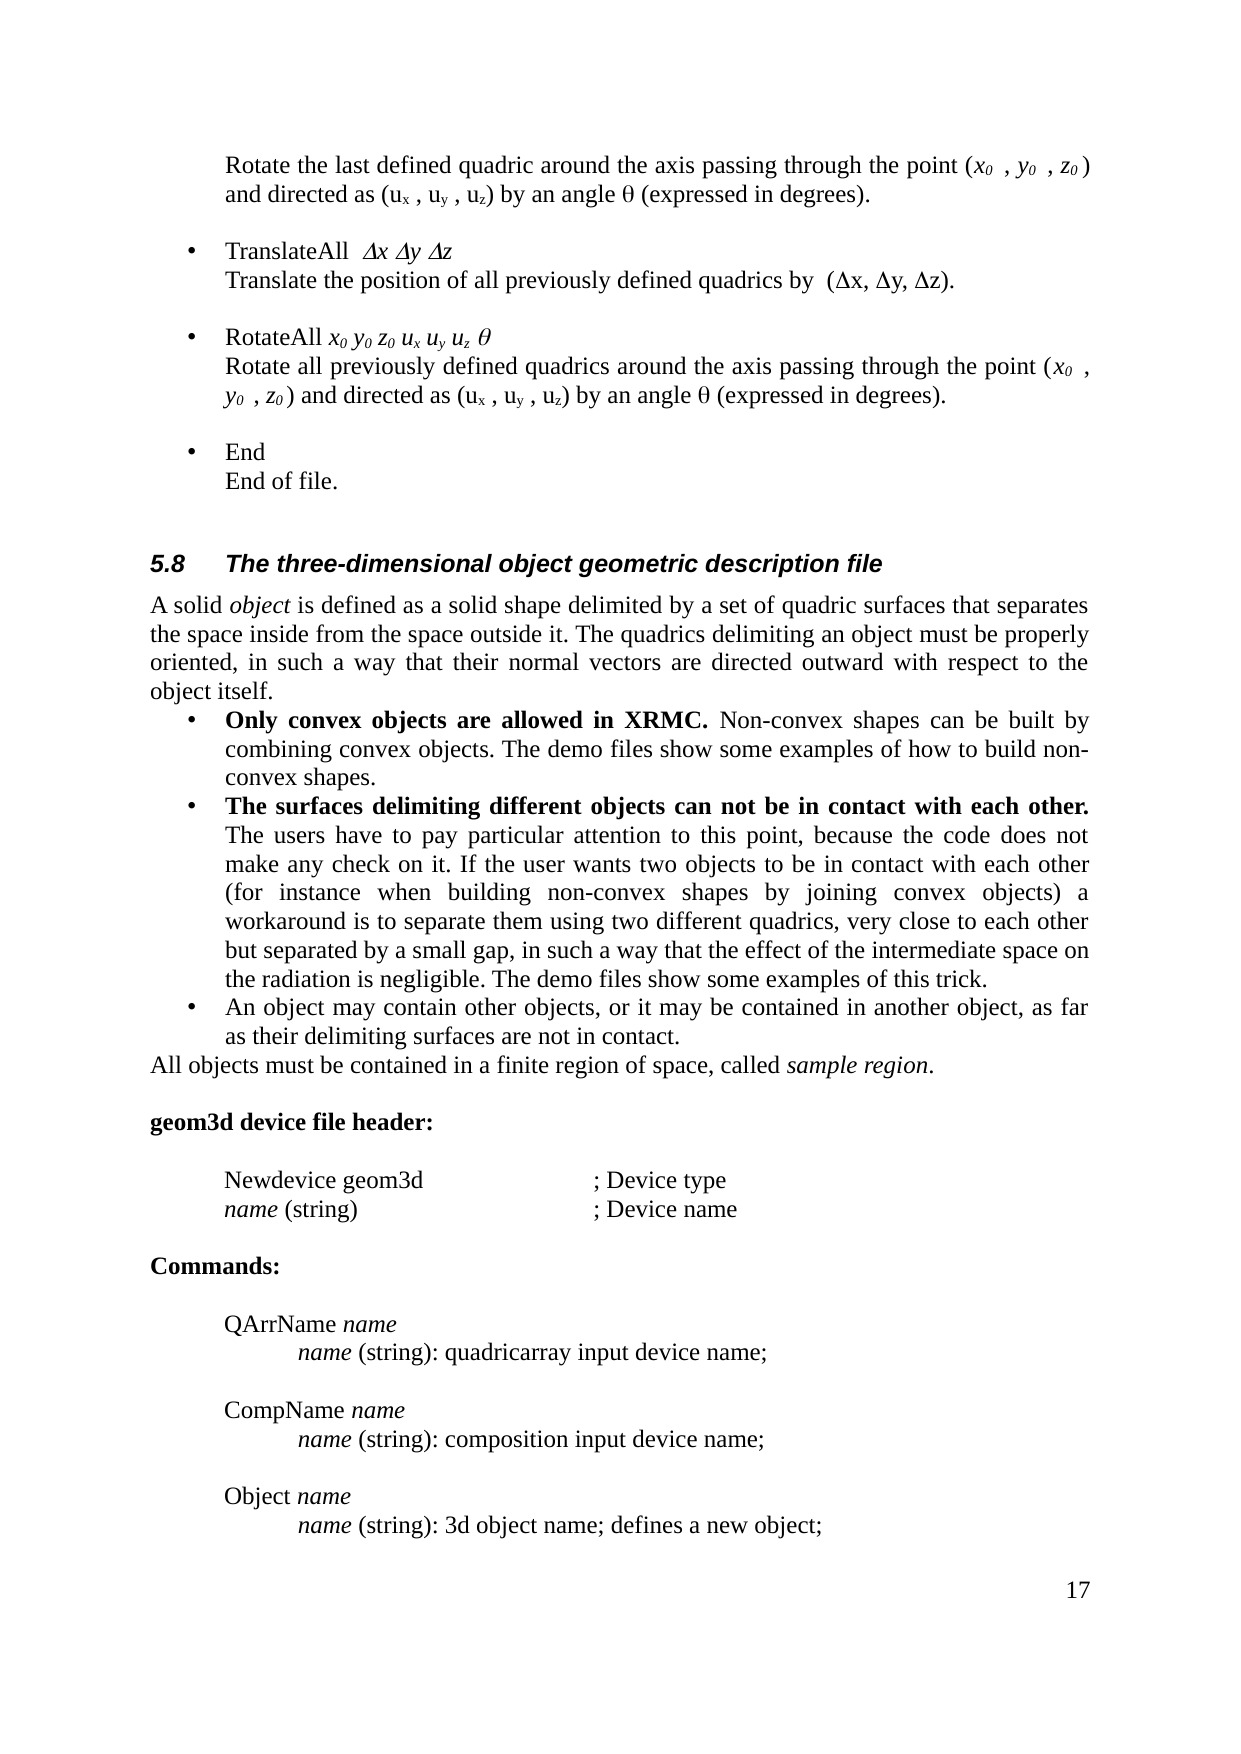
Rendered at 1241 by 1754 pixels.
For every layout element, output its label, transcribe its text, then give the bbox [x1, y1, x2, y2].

text Object name [150, 1481, 1090, 1510]
list RotateAll x0 y0 z0 ux uy uz q [187, 322, 1090, 351]
list Only convex objects are allowed in XRMC. Non-convex shapes can be built by combining convex objects. The demo files show some examples of how to build non-convex shapes. [187, 705, 1090, 791]
text name (string) ; Device name [150, 1194, 1090, 1222]
text QArrName name [150, 1309, 1090, 1337]
list End [187, 437, 1090, 466]
text A solid object is defined as a solid shape delimited by a set of quadric surfaces that separates the space inside from the space outside it. The quadrics delimiting an object must be properly oriented, in such a way that their normal vectors are directed outward with respect to the object itself. [150, 590, 1090, 705]
list Translate the position of all previously defined quadrics by (Dx, Dy, Dz). [187, 265, 1090, 294]
list The surfaces delimiting different objects can not be in contact with each other. The users have to pay particular attention to this point, because the code does not make any check on it. If the user wants two objects to be in contact with each other (for instance when building non-convex shapes by joining convex objects) a workaround is to separate them using two different quadrics, very close to each other but separated by a small gap, in such a way that the effect of the intermediate space on the radiation is negligible. The demo files show some examples of this trick. [187, 791, 1090, 992]
text Newdevice geom3d ; Device type [150, 1165, 1090, 1194]
text geom3d device file header: [150, 1107, 1090, 1136]
list An object may contain other objects, or it may be contained in another object, as far as their delimiting surfaces are not in contact. [187, 992, 1090, 1050]
list TranslateAll Dx Dy Dz [187, 236, 1090, 265]
text name (string): composition input device name; [150, 1424, 1090, 1452]
list Rotate the last defined quadric around the axis passing through the point (x0 , y0 , z0 ) and directed as (ux , uy , uz) by an angle q (expressed in degrees). [187, 150, 1090, 207]
list Rotate all previously defined quadrics around the axis passing through the point (x0 , y0 , z0 ) and directed as (ux , uy , uz) by an angle q (expressed in degrees). [187, 351, 1090, 409]
text All objects must be contained in a finite region of space, called sample region. [150, 1050, 1090, 1079]
subtitle The three-dimensional object geometric description file [150, 549, 1090, 577]
text name (string): quadricarray input device name; [150, 1337, 1090, 1366]
text CompName name [150, 1395, 1090, 1424]
text Commands: [150, 1251, 1090, 1280]
list End of file. [187, 466, 1090, 495]
text name (string): 3d object name; defines a new object; [150, 1510, 1090, 1539]
